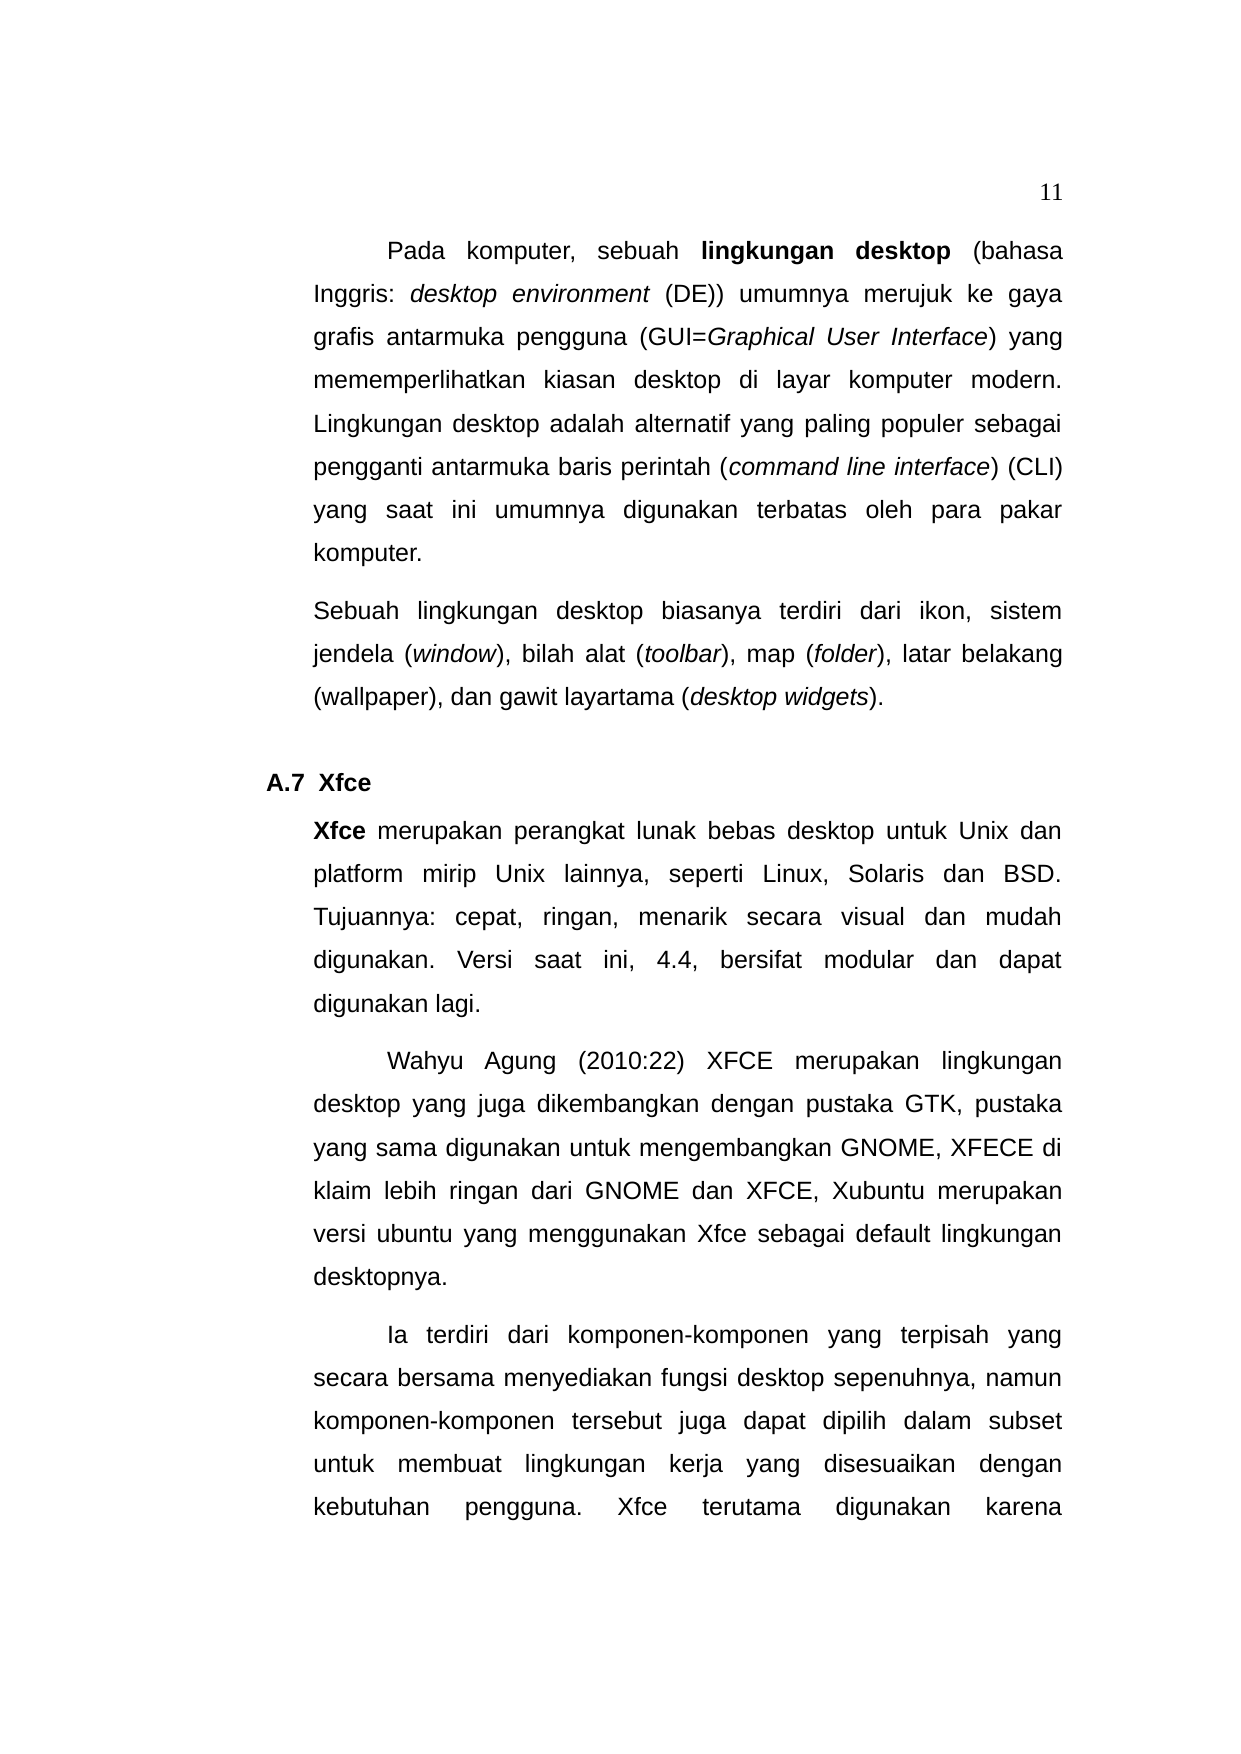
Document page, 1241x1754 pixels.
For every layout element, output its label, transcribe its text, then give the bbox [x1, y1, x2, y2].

text Xfce merupakan perangkat lunak bebas desktop untuk Unix dan platform mirip Unix lainnya, seperti Linux, Solaris dan BSD. Tujuannya: cepat, ringan, menarik secara visual dan mudah digunakan. Versi saat ini, 4.4, bersifat modular dan dapat digunakan lagi. [313, 816, 1063, 1017]
text Sebuah lingkungan desktop biasanya terdiri dari ikon, sistem jendela (window), bilah alat (toolbar), map (folder), latar belakang (wallpaper), dan gawit layartama (desktop widgets). [313, 596, 1063, 711]
text Wahyu Agung (2010:22) XFCE merupakan lingkungan desktop yang juga dikembangkan dengan pustaka GTK, pustaka yang sama digunakan untuk mengembangkan GNOME, XFECE di klaim lebih ringan dari GNOME dan XFCE, Xubuntu merupakan versi ubuntu yang menggunakan Xfce sebagai default lingkungan desktopnya. [313, 1046, 1063, 1291]
text Ia terdiri dari komponen-komponen yang terpisah yang secara bersama menyediakan fungsi desktop sepenuhnya, namun komponen-komponen tersebut juga dapat dipilih dalam subset untuk membuat lingkungan kerja yang disesuaikan dengan kebutuhan pengguna. Xfce terutama digunakan karena [313, 1319, 1063, 1521]
text A.7 Xfce [266, 768, 1063, 797]
text Pada komputer, sebuah lingkungan desktop (bahasa Inggris: desktop environment (DE)) umumnya merujuk ke gaya grafis antarmuka pengguna (GUI=Graphical User Interface) yang mememperlihatkan kiasan desktop di layar komputer modern. Lingkungan desktop adalah alternatif yang paling populer sebagai pengganti antarmuka baris perintah (command line interface) (CLI) yang saat ini umumnya digunakan terbatas oleh para pakar komputer. [313, 236, 1063, 567]
